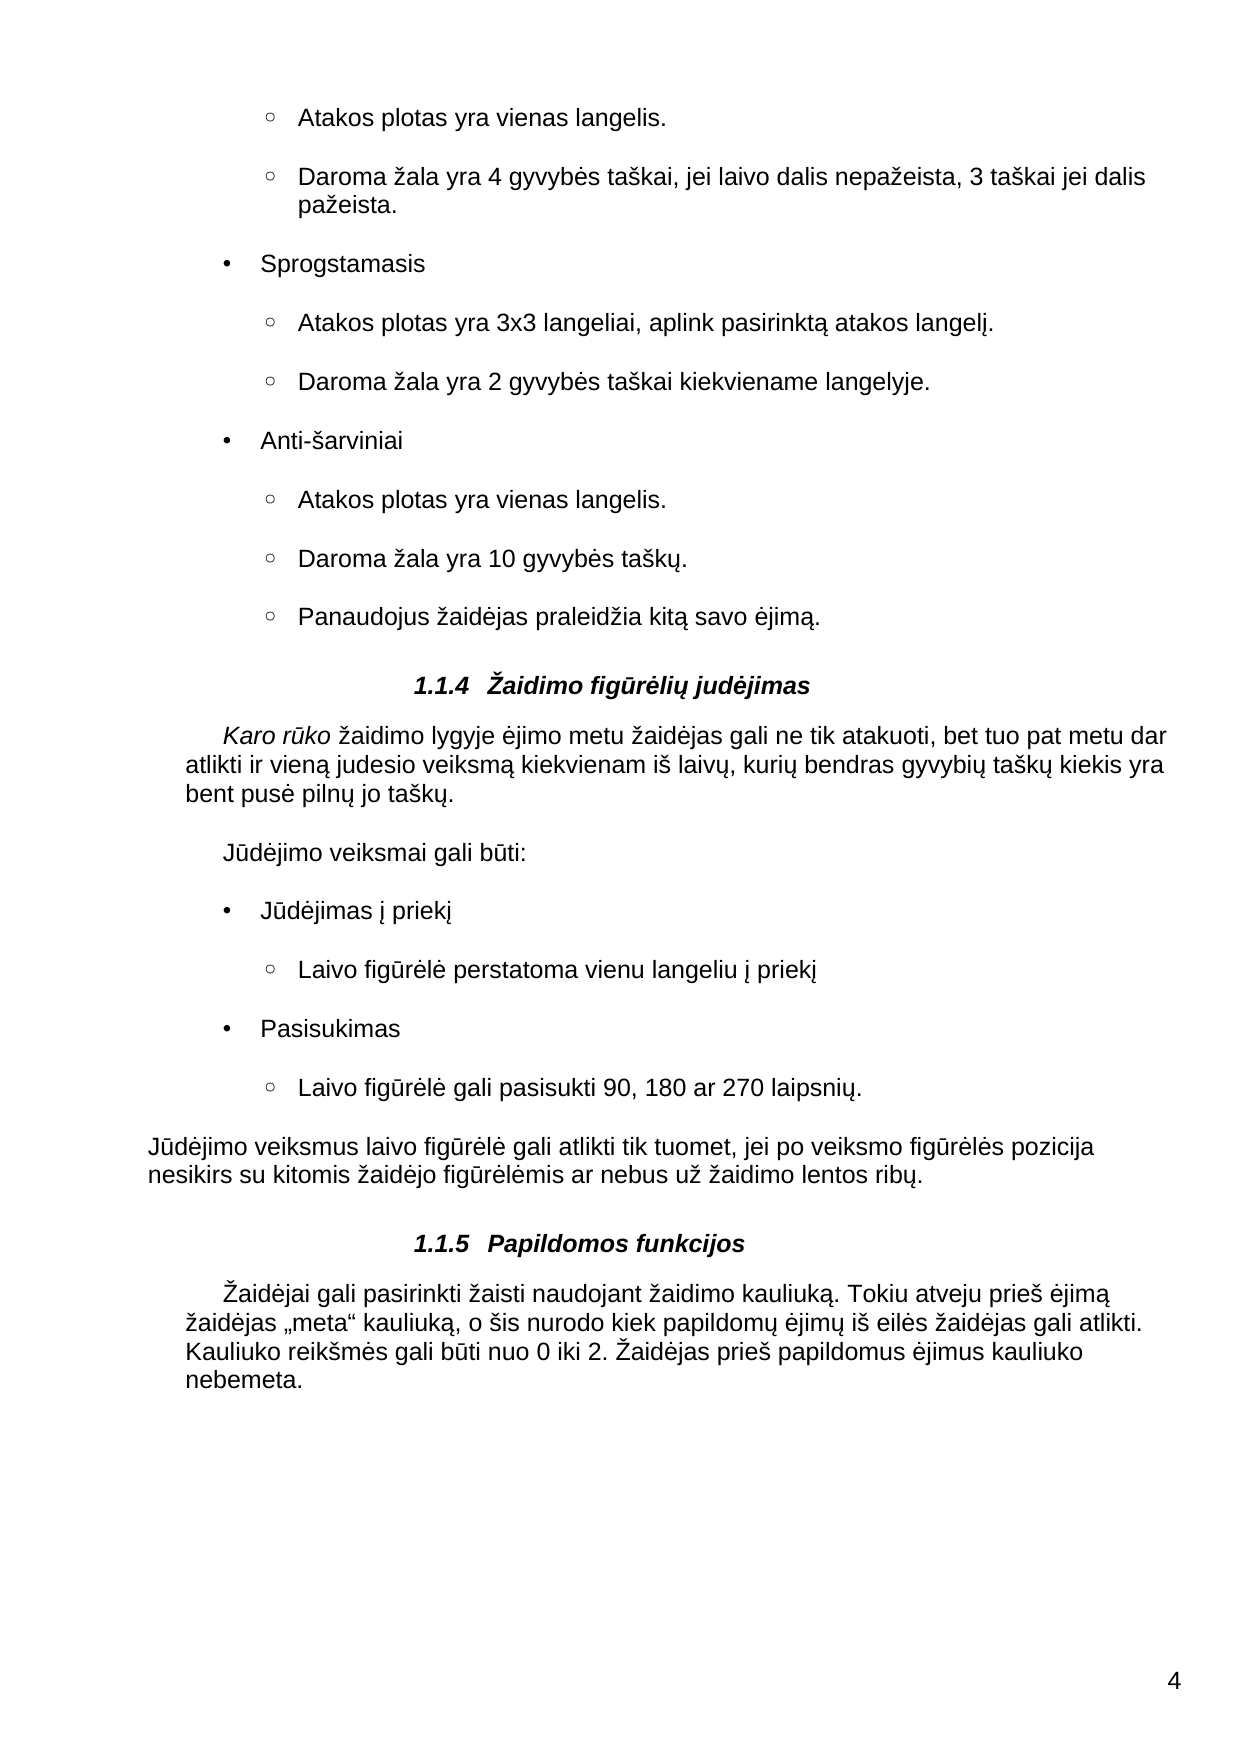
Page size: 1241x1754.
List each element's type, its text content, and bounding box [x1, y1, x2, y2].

subtitle Papildomos funkcijos [413, 1229, 1181, 1258]
list Sprogstamasis [223, 249, 1181, 278]
text Jūdėjimo veiksmus laivo figūrėlė gali atlikti tik tuomet, jei po veiksmo figūrėlės pozicija nesikirs su kitomis žaidėjo figūrėlėmis ar nebus už žaidimo lentos ribų. [148, 1132, 1181, 1189]
list Daroma žala yra 4 gyvybės taškai, jei laivo dalis nepažeista, 3 taškai jei dalis pažeista. [260, 162, 1181, 219]
list Atakos plotas yra 3x3 langeliai, aplink pasirinktą atakos langelį. [260, 308, 1181, 337]
list Anti-šarviniai [223, 426, 1181, 455]
list Laivo figūrėlė perstatoma vienu langeliu į priekį [260, 955, 1181, 984]
subtitle Žaidimo figūrėlių judėjimas [413, 671, 1181, 700]
text Jūdėjimo veiksmai gali būti: [185, 837, 1181, 866]
list Panaudojus žaidėjas praleidžia kitą savo ėjimą. [260, 602, 1181, 631]
list Atakos plotas yra vienas langelis. [260, 485, 1181, 513]
list Daroma žala yra 10 gyvybės taškų. [260, 543, 1181, 572]
list Daroma žala yra 2 gyvybės taškai kiekviename langelyje. [260, 367, 1181, 396]
list Pasisukimas [223, 1014, 1181, 1043]
text Žaidėjai gali pasirinkti žaisti naudojant žaidimo kauliuką. Tokiu atveju prieš ėjimą žaidėjas „meta“ kauliuką, o šis nurodo kiek papildomų ėjimų iš eilės žaidėjas gali atlikti. Kauliuko reikšmės gali būti nuo 0 iki 2. Žaidėjas prieš papildomus ėjimus kauliuko nebemeta. [185, 1279, 1181, 1394]
list Atakos plotas yra vienas langelis. [260, 103, 1181, 132]
text Karo rūko žaidimo lygyje ėjimo metu žaidėjas gali ne tik atakuoti, bet tuo pat metu dar atlikti ir vieną judesio veiksmą kiekvienam iš laivų, kurių bendras gyvybių taškų kiekis yra bent pusė pilnų jo taškų. [185, 721, 1181, 807]
list Laivo figūrėlė gali pasisukti 90, 180 ar 270 laipsnių. [260, 1073, 1181, 1102]
list Jūdėjimas į priekį [223, 896, 1181, 925]
